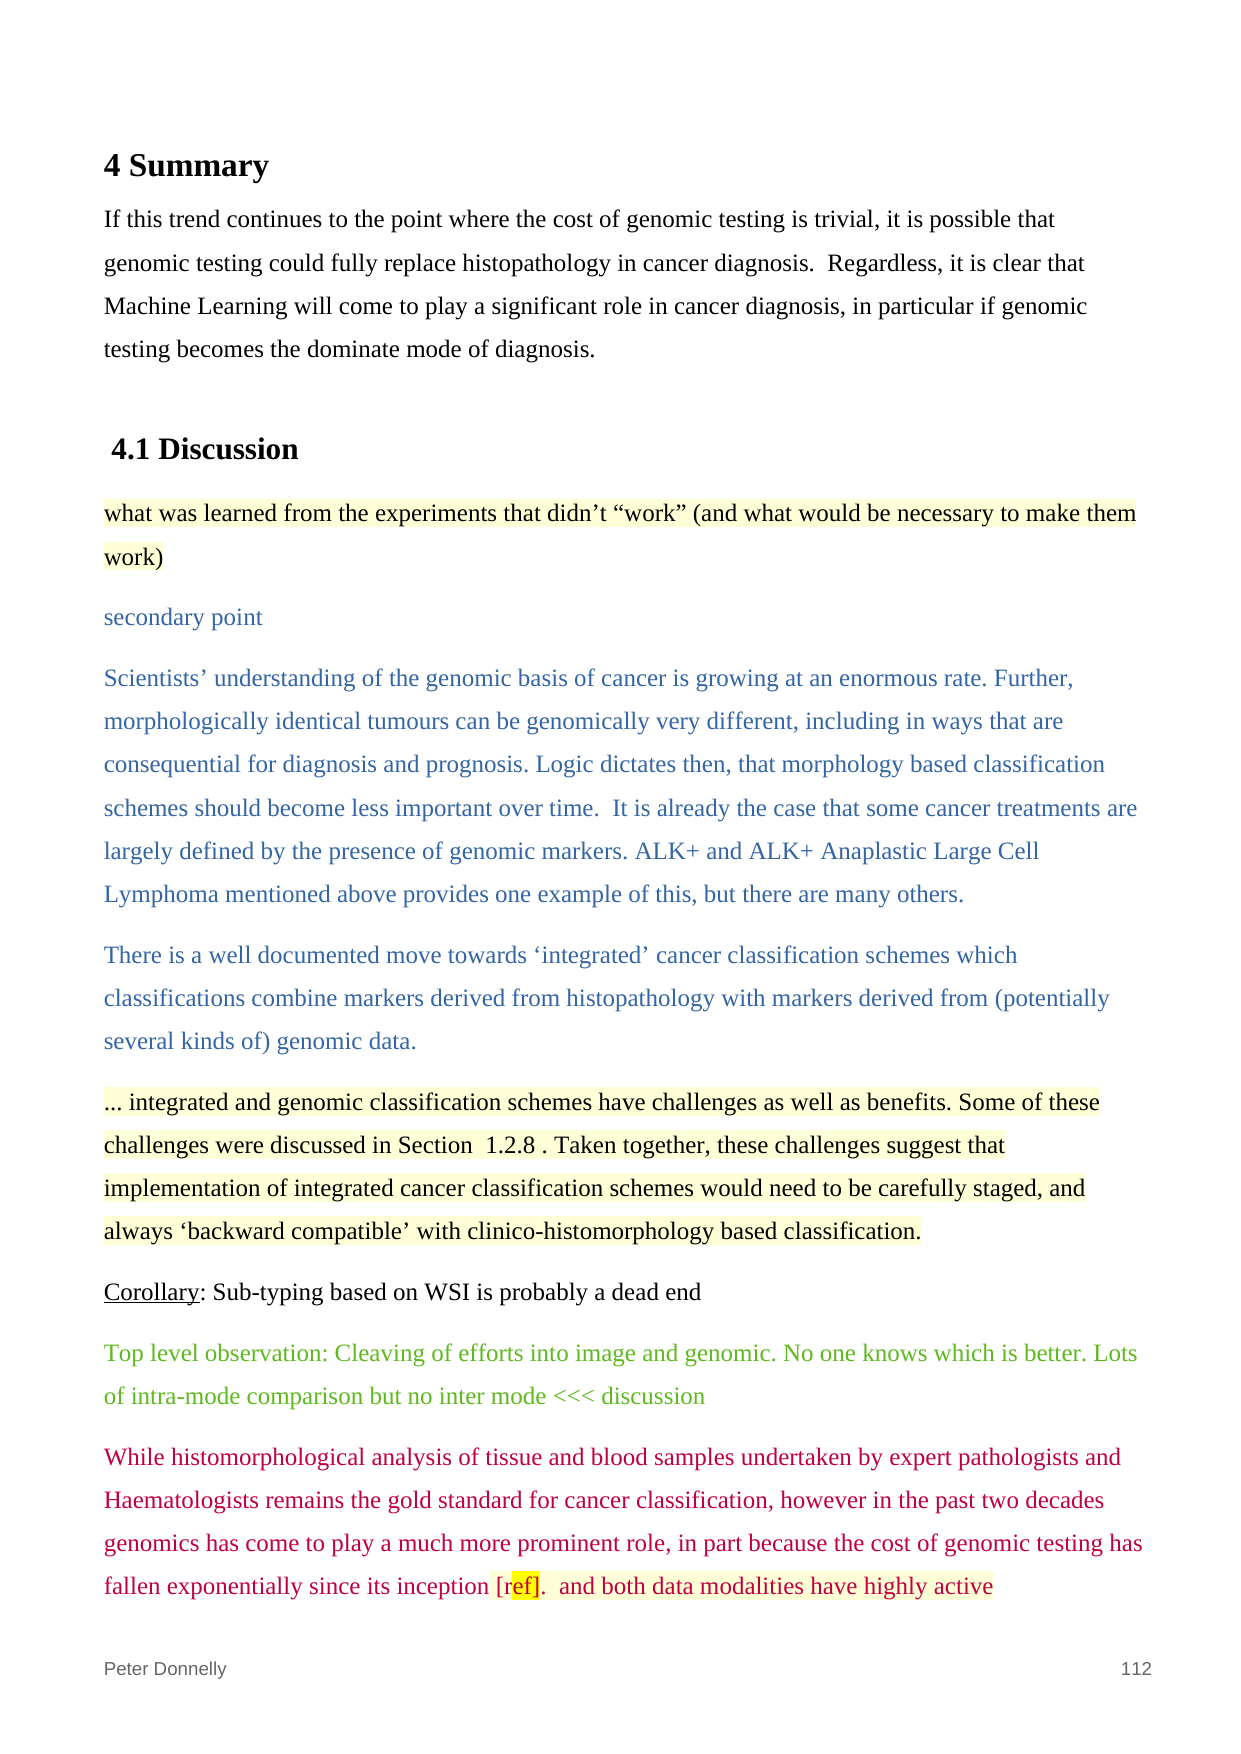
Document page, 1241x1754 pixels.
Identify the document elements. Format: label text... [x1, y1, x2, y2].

text Top level observation: Cleaving of efforts into image and genomic. No one knows which is better. Lots of intra-mode comparison but no inter mode <<< discussion [103, 1338, 1146, 1410]
text what was learned from the experiments that didn’t “work” (and what would be necessary to make them work) [103, 498, 1146, 570]
text Scientists’ understanding of the genomic basis of cancer is growing at an enormous rate. Further, morphologically identical tumours can be genomically very different, including in ways that are consequential for diagnosis and prognosis. Logic dictates then, that morphology based classification schemes should become less important over time. It is already the case that some cancer treatments are largely defined by the presence of genomic markers. ALK+ and ALK+ Anaplastic Large Cell Lymphoma mentioned above provides one example of this, but there are many others. [103, 663, 1146, 908]
text While histomorphological analysis of tissue and blood samples undertaken by expert pathologists and Haematologists remains the gold standard for cancer classification, however in the past two decades genomics has come to play a much more prominent role, in part because the cost of genomic testing has fallen exponentially since its inception [ref]. and both data modalities have highly active [103, 1442, 1146, 1600]
subtitle Discussion [103, 430, 1146, 466]
text If this trend continues to the point where the cost of genomic testing is trivial, it is possible that genomic testing could fully replace histopathology in cancer diagnosis. Regardless, it is clear that Machine Learning will come to play a significant role in cancer diagnosis, in particular if genomic testing becomes the dominate mode of diagnosis. [103, 204, 1146, 363]
text There is a well documented move towards ‘integrated’ cancer classification schemes which classifications combine markers derived from histopathology with markers derived from (potentially several kinds of) genomic data. [103, 940, 1146, 1055]
text Corollary: Sub-typing based on WSI is probably a dead end [103, 1277, 1146, 1306]
text secondary point [103, 602, 1146, 631]
text ... integrated and genomic classification schemes have challenges as well as benefits. Some of these challenges were discussed in Section 1.2.8. Taken together, these challenges suggest that implementation of integrated cancer classification schemes would need to be carefully staged, and always ‘backward compatible’ with clinico-histomorphology based classification. [103, 1087, 1146, 1245]
subtitle Summary [103, 145, 1146, 183]
